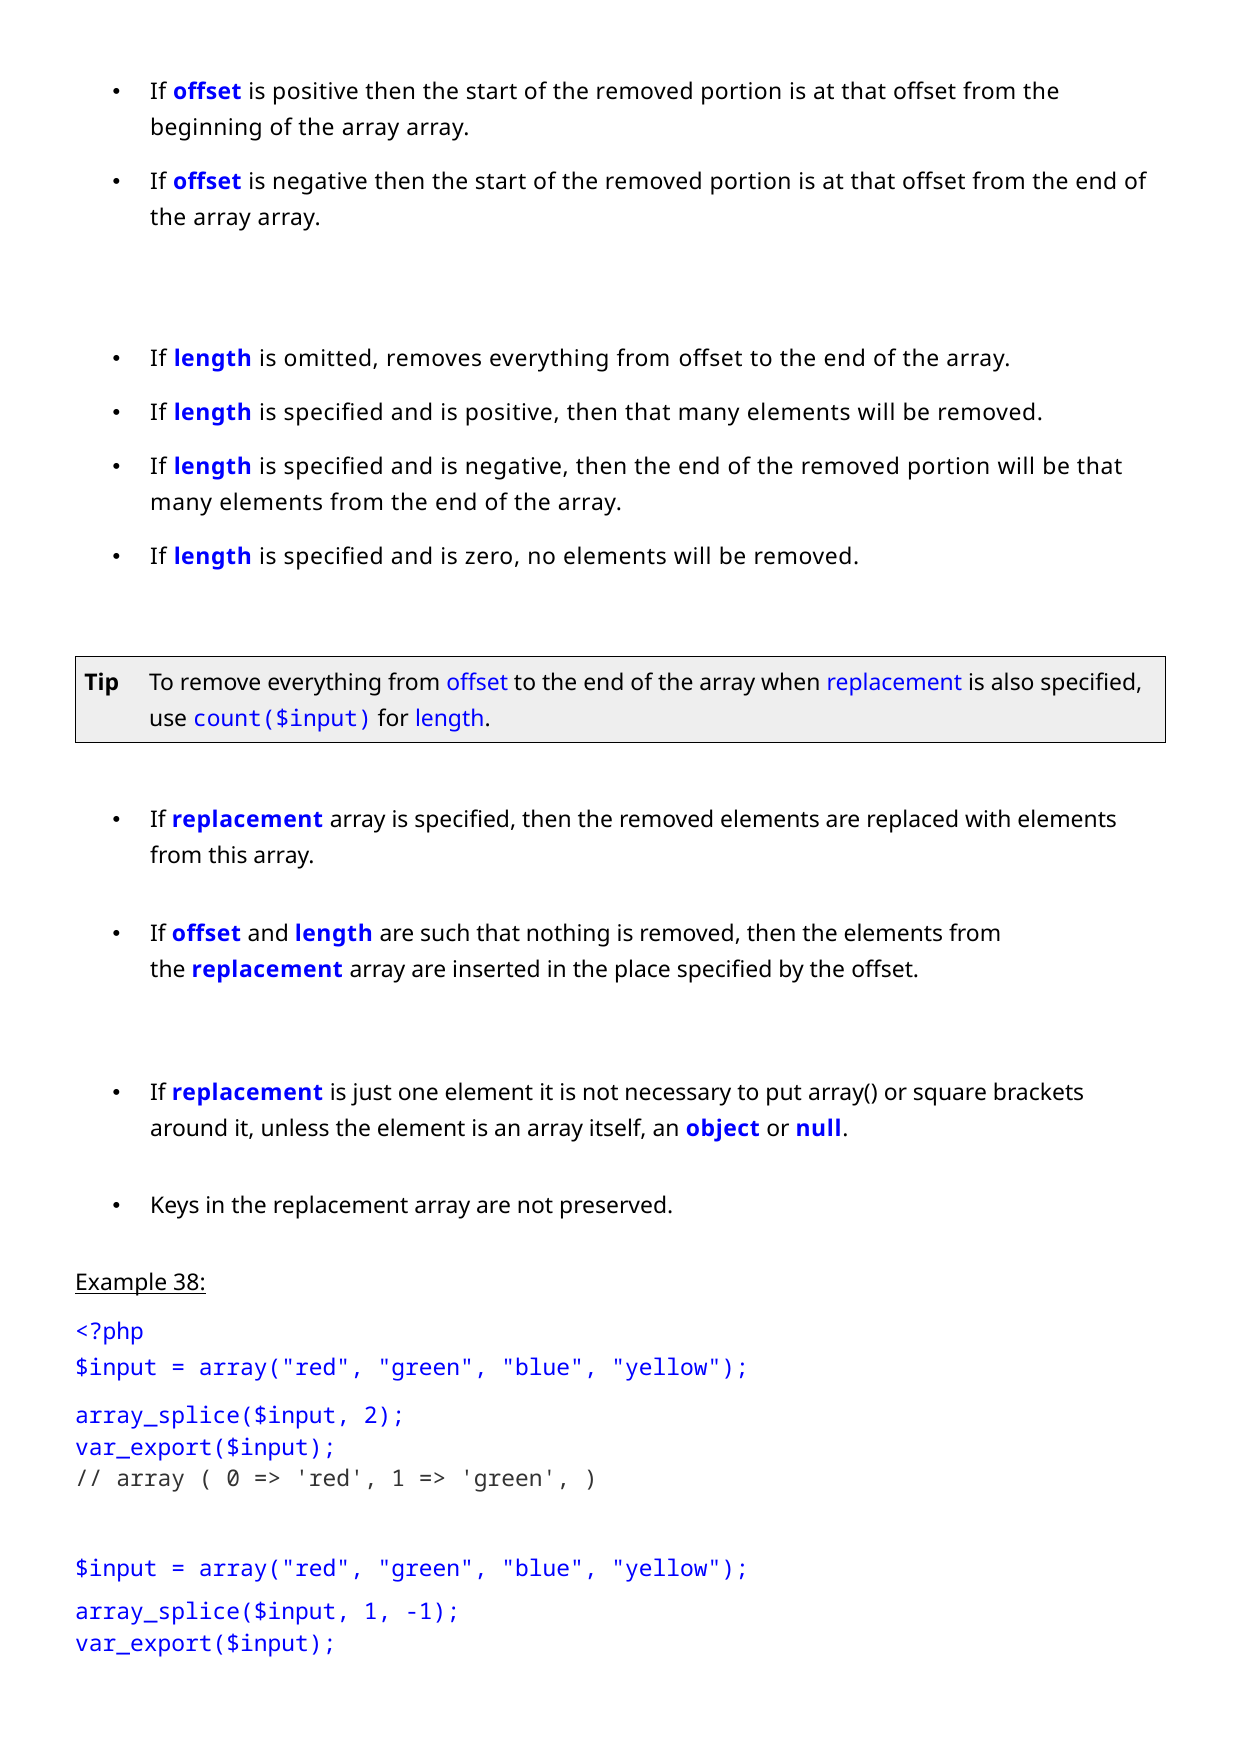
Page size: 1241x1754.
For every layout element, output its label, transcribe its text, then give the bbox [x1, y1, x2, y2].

text // array ( 0 => 'red', 1 => 'green', ) [75, 1462, 1166, 1493]
list If offset is negative then the start of the removed portion is at that offset from the end of the array array. [112, 165, 1166, 232]
text $input = array("red", "green", "blue", "yellow"); [75, 1552, 1166, 1583]
text array_splice($input, 1, -1); [75, 1595, 1166, 1627]
list If length is omitted, removes everything from offset to the end of the array. [112, 342, 1166, 373]
list If offset is positive then the start of the removed portion is at that offset from the beginning of the array array. [112, 75, 1166, 142]
list If length is specified and is positive, then that many elements will be removed. [112, 396, 1166, 427]
list If offset and length are such that nothing is removed, then the elements from the replacement array are inserted in the place specified by the offset. [112, 917, 1166, 984]
text array_splice($input, 2); [75, 1399, 1166, 1430]
list If replacement is just one element it is not necessary to put array() or square brackets around it, unless the element is an array itself, an object or null. [112, 1076, 1166, 1143]
text var_export($input); [75, 1430, 1166, 1462]
list If length is specified and is zero, no elements will be removed. [112, 539, 1166, 571]
list If replacement array is specified, then the removed elements are replaced with elements from this array. [112, 803, 1166, 871]
text Example 38: [75, 1266, 1166, 1297]
text Tip To remove everything from offset to the end of the array when replacement is also specified, use count($input) for length. [76, 657, 1165, 742]
list If length is specified and is negative, then the end of the removed portion will be that many elements from the end of the array. [112, 450, 1166, 517]
text <?php [75, 1315, 1166, 1347]
text var_export($input); [75, 1627, 1166, 1658]
text $input = array("red", "green", "blue", "yellow"); [75, 1351, 1166, 1382]
list Keys in the replacement array are not preserved. [112, 1189, 1166, 1220]
